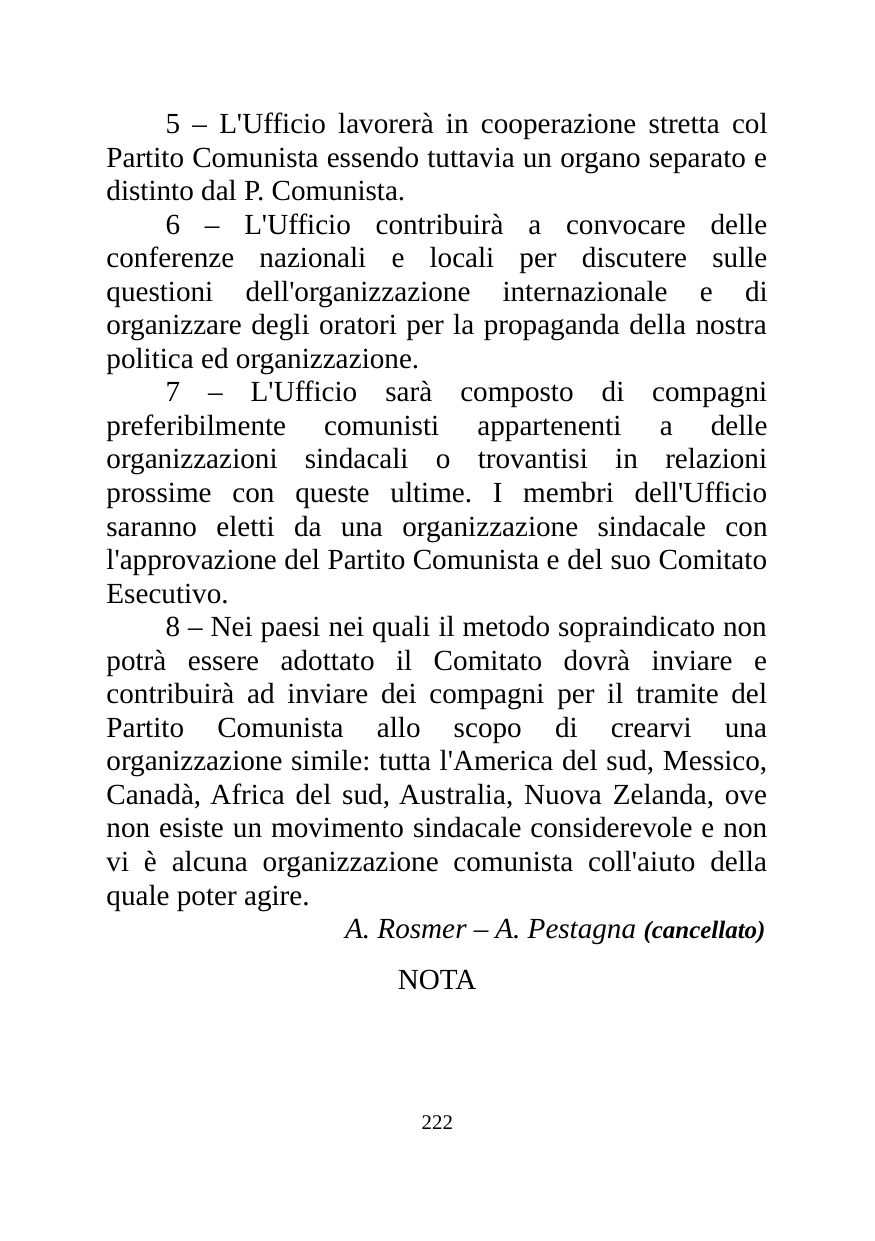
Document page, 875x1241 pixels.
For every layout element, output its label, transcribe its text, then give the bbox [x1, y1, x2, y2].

text A. Rosmer – A. Pestagna (cancellato) [106, 911, 768, 945]
text 7 – L'Ufficio sarà composto di compagni preferibilmente comunisti appartenenti a delle organizzazioni sindacali o trovantisi in relazioni prossime con queste ultime. I membri dell'Ufficio saranno eletti da una organizzazione sindacale con l'approvazione del Partito Comunista e del suo Comitato Esecutivo. [106, 374, 768, 609]
text 6 – L'Ufficio contribuirà a convocare delle conferenze nazionali e locali per discutere sulle questioni dell'organizzazione internazionale e di organizzare degli oratori per la propaganda della nostra politica ed organizzazione. [106, 207, 768, 374]
text 5 – L'Ufficio lavorerà in cooperazione stretta col Partito Comunista essendo tuttavia un organo separato e distinto dal P. Comunista. [106, 106, 768, 207]
text NOTA [106, 962, 768, 996]
text 8 – Nei paesi nei quali il metodo sopraindicato non potrà essere adottato il Comitato dovrà inviare e contribuirà ad inviare dei compagni per il tramite del Partito Comunista allo scopo di crearvi una organizzazione simile: tutta l'America del sud, Messico, Canadà, Africa del sud, Australia, Nuova Zelanda, ove non esiste un movimento sindacale considerevole e non vi è alcuna organizzazione comunista coll'aiuto della quale poter agire. [106, 609, 768, 911]
